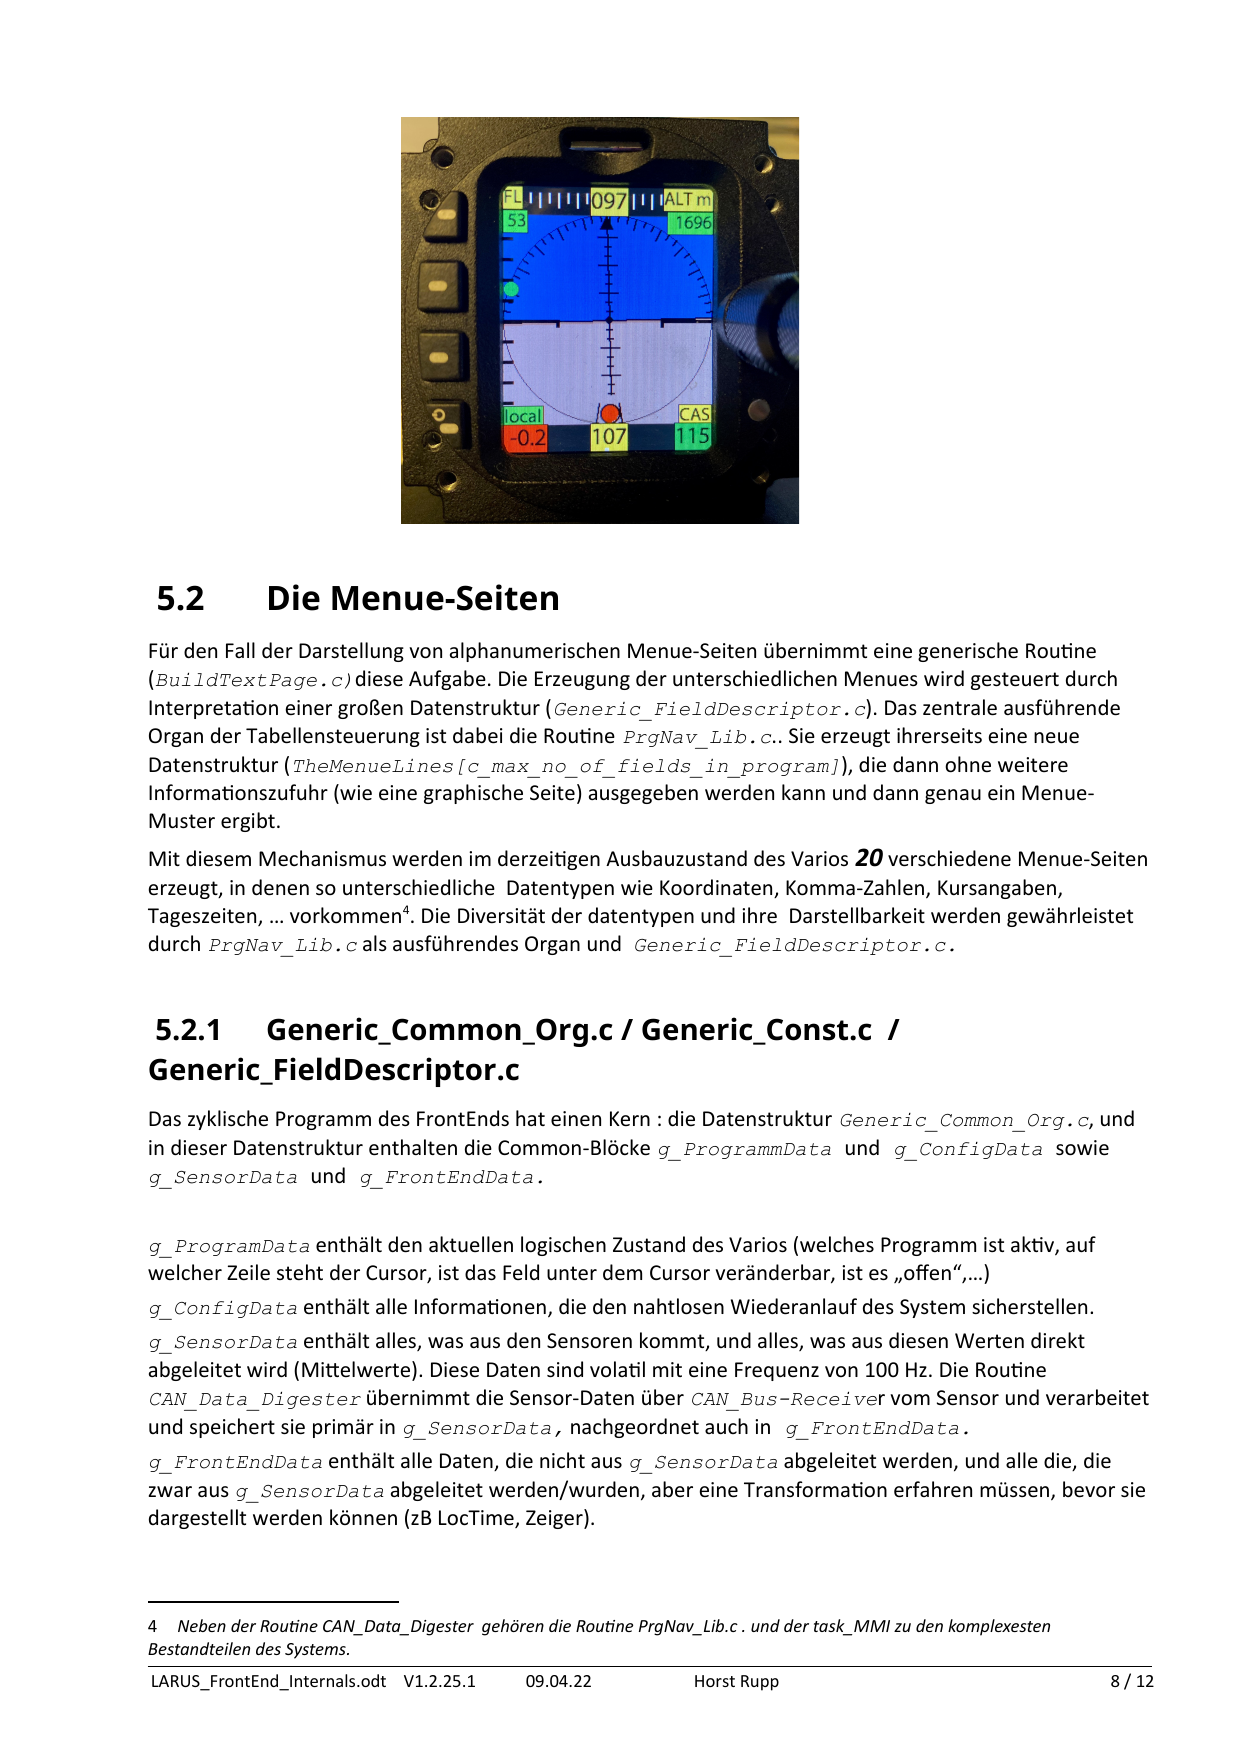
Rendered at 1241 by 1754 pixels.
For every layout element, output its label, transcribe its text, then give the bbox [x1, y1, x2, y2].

subtitle Generic_Common_Org.c / Generic_Const.c / Generic_FieldDescriptor.c [148, 1009, 1152, 1089]
text g_SensorData enthält alles, was aus den Sensoren kommt, und alles, was aus diesen Werten direkt abgeleitet wird (Mittelwerte). Diese Daten sind volatil mit eine Frequenz von 100 Hz. Die Routine CAN_Data_Digester übernimmt die Sensor-Daten über CAN_Bus-Receiver vom Sensor und verarbeitet und speichert sie primär in g_SensorData, nachgeordnet auch in g_FrontEndData. [148, 1327, 1152, 1440]
text g_ProgramData enthält den aktuellen logischen Zustand des Varios (welches Programm ist aktiv, auf welcher Zeile steht der Cursor, ist das Feld unter dem Cursor veränderbar, ist es „offen“,…) [148, 1230, 1152, 1286]
subtitle Die Menue-Seiten [148, 575, 1152, 621]
text g_ConfigData enthält alle Informationen, die den nahtlosen Wiederanlauf des System sicherstellen. [148, 1292, 1152, 1321]
subtitle Für den Fall der Darstellung von alphanumerischen Menue-Seiten übernimmt eine generische Routine (BuildTextPage.c)diese Aufgabe. Die Erzeugung der unterschiedlichen Menues wird gesteuert durch Interpretation einer großen Datenstruktur (Generic_FieldDescriptor.c). Das zentrale ausführende Organ der Tabellensteuerung ist dabei die Routine PrgNav_Lib.c.. Sie erzeugt ihrerseits eine neue Datenstruktur (TheMenueLines[c_max_no_of_fields_in_program]), die dann ohne weitere Informationszufuhr (wie eine graphische Seite) ausgegeben werden kann und dann genau ein Menue-Muster ergibt. [148, 636, 1152, 834]
text Das zyklische Programm des FrontEnds hat einen Kern : die Datenstruktur Generic_Common_Org.c, und in dieser Datenstruktur enthalten die Common-Blöcke g_ProgrammData und g_ConfigData sowie g_SensorData und g_FrontEndData. [148, 1104, 1152, 1190]
text Neben der Routine CAN_Data_Digester gehören die Routine PrgNav_Lib.c . und der task_MMI zu den komplexesten Bestandteilen des Systems. [148, 1614, 1152, 1660]
text g_FrontEndData enthält alle Daten, die nicht aus g_SensorData abgeleitet werden, und alle die, die zwar aus g_SensorData abgeleitet werden/wurden, aber eine Transformation erfahren müssen, bevor sie dargestellt werden können (zB LocTime, Zeiger). [148, 1446, 1152, 1531]
picture [401, 117, 800, 524]
text Mit diesem Mechanismus werden im derzeitigen Ausbauzustand des Varios 20 verschiedene Menue-Seiten erzeugt, in denen so unterschiedliche Datentypen wie Koordinaten, Komma-Zahlen, Kursangaben, Tageszeiten, … vorkommen. Die Diversität der datentypen und ihre Darstellbarkeit werden gewährleistet durch PrgNav_Lib.c als ausführendes Organ und Generic_FieldDescriptor.c. [148, 840, 1152, 958]
